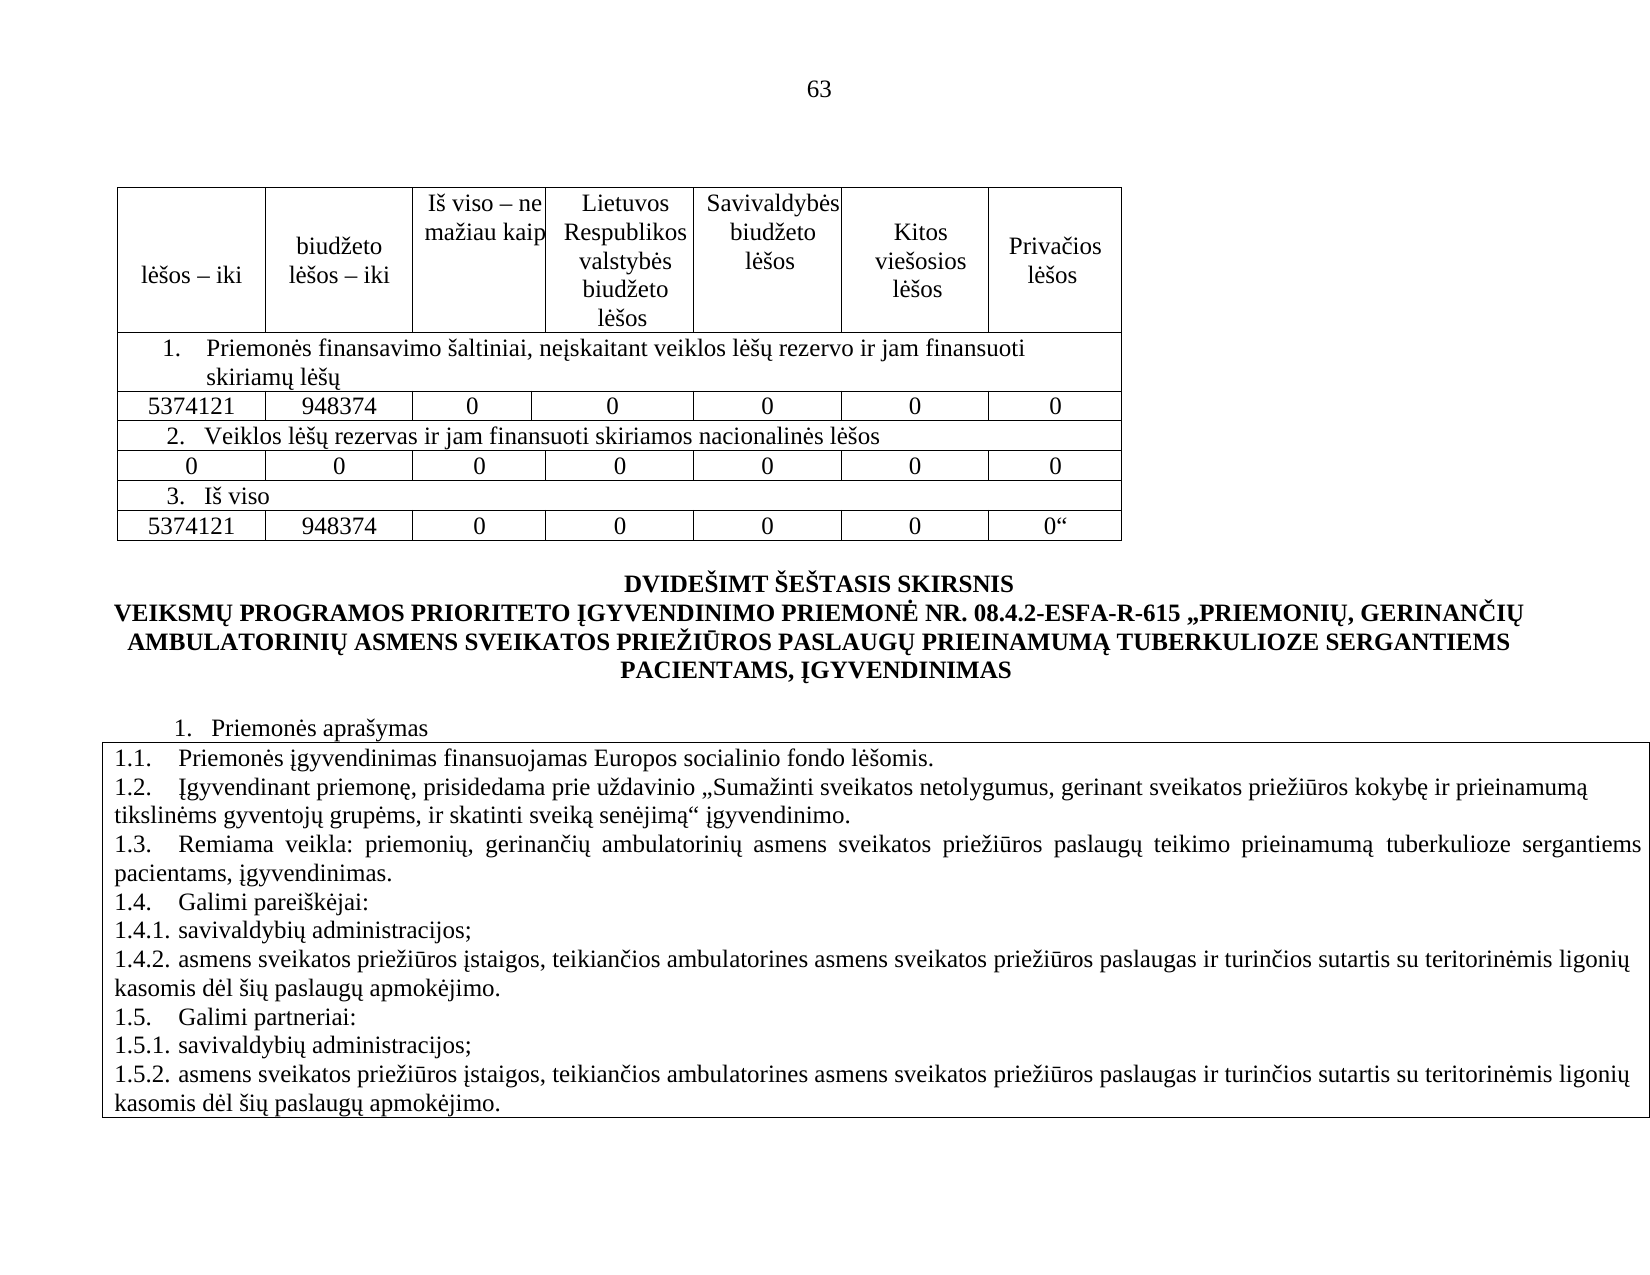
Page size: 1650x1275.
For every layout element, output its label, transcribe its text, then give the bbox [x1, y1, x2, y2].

table_cell 0 [842, 451, 988, 480]
table_cell 1.3. Remiama veikla: priemonių, gerinančių ambulatorinių asmens sveikatos priežiūros paslaugų teikimo prieinamumą tuberkulioze sergantiems pacientams, įgyvendinimas. [103, 829, 1649, 887]
table_cell Privačios lėšos [989, 188, 1121, 332]
table_cell 0 [413, 451, 545, 480]
text 1. Priemonės aprašymas [173, 713, 1532, 742]
table_cell 948374 [266, 392, 412, 420]
table_cell lėšos – iki [118, 188, 265, 332]
text DVIDEŠIMT ŠEŠTASIS SKIRSNIS [106, 569, 1532, 598]
table_cell 1. Priemonės finansavimo šaltiniai, neįskaitant veiklos lėšų rezervo ir jam finansuoti skiriamų lėšų [118, 333, 1121, 391]
table_cell Lietuvos Respublikos valstybės biudžeto lėšos [546, 188, 693, 332]
table_cell 0 [118, 451, 265, 480]
table_cell 1.4. Galimi pareiškėjai: 1.4.1. savivaldybių administracijos; 1.4.2. asmens sveikatos priežiūros įstaigos, teikiančios ambulatorines asmens sveikatos priežiūros paslaugas ir turinčios sutartis su teritorinėmis ligonių kasomis dėl šių paslaugų apmokėjimo. [103, 887, 1649, 1002]
table_cell 948374 [266, 511, 412, 539]
table_cell 0“ [989, 511, 1121, 539]
table_cell 0 [266, 451, 412, 480]
table_cell 0 [546, 451, 693, 480]
table_cell 5374121 [118, 392, 265, 420]
table_cell 0 [413, 392, 531, 420]
table_cell 5374121 [118, 511, 265, 539]
table_cell 3. Iš viso [118, 481, 1121, 510]
table_cell 0 [989, 392, 1121, 420]
table_cell 0 [546, 511, 693, 539]
table_cell 1.2. Įgyvendinant priemonę, prisidedama prie uždavinio „Sumažinti sveikatos netolygumus, gerinant sveikatos priežiūros kokybę ir prieinamumą tikslinėms gyventojų grupėms, ir skatinti sveiką senėjimą“ įgyvendinimo. [103, 772, 1649, 829]
table_cell Iš viso – ne mažiau kaip [413, 188, 545, 332]
text VEIKSMŲ PROGRAMOS PRIORITETO ĮGYVENDINIMO PRIEMONĖ NR. 08.4.2-ESFA-R-615 „PRIEMONIŲ, GERINANČIŲ AMBULATORINIŲ ASMENS SVEIKATOS PRIEŽIŪROS PASLAUGŲ PRIEINAMUMĄ TUBERKULIOZE SERGANTIEMS PACIENTAMS, ĮGYVENDINIMAS [106, 598, 1532, 684]
table_cell biudžeto lėšos – iki [266, 188, 412, 332]
table_cell 0 [694, 511, 841, 539]
table_cell 0 [694, 392, 841, 420]
table_cell 0 [989, 451, 1121, 480]
table_cell Savivaldybės biudžeto lėšos [694, 188, 841, 332]
table_cell 2. Veiklos lėšų rezervas ir jam finansuoti skiriamos nacionalinės lėšos [118, 421, 1121, 450]
table_cell 0 [413, 511, 545, 539]
table_cell 0 [532, 392, 693, 420]
table_cell 1.5. Galimi partneriai: 1.5.1. savivaldybių administracijos; 1.5.2. asmens sveikatos priežiūros įstaigos, teikiančios ambulatorines asmens sveikatos priežiūros paslaugas ir turinčios sutartis su teritorinėmis ligonių kasomis dėl šių paslaugų apmokėjimo. [103, 1002, 1649, 1117]
table_cell 0 [842, 511, 988, 539]
table_cell Kitos viešosios lėšos [842, 188, 988, 332]
table_cell 0 [694, 451, 841, 480]
table_cell 0 [842, 392, 988, 420]
table_header 1.1. Priemonės įgyvendinimas finansuojamas Europos socialinio fondo lėšomis. [103, 743, 1649, 772]
